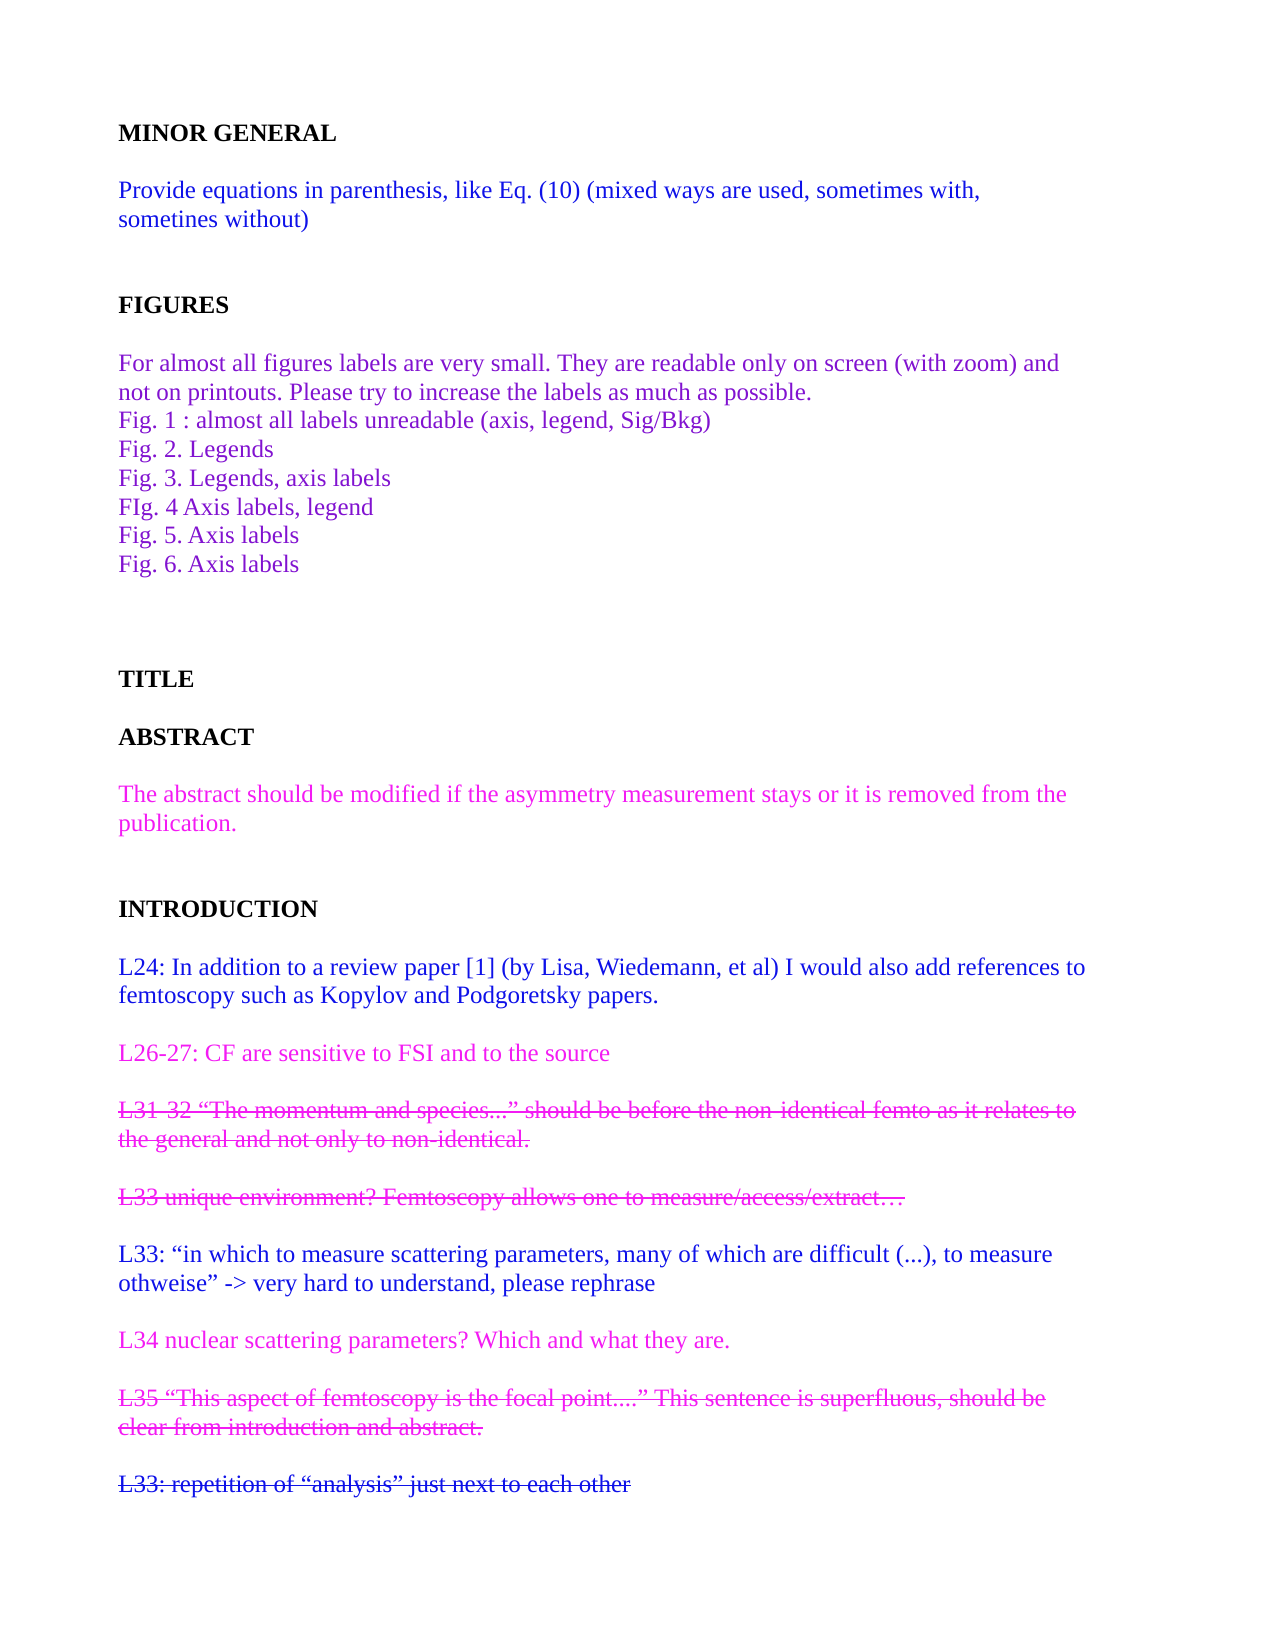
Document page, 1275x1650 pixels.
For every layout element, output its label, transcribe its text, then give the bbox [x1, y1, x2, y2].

text the general and not only to non-identical. [118, 1124, 1157, 1153]
text TITLE [118, 664, 1157, 693]
text L31-32 “The momentum and species...” should be before the non-identical femto as it relates to [118, 1096, 1157, 1124]
text not on printouts. Please try to increase the labels as much as possible. [118, 377, 1157, 406]
text MINOR GENERAL [118, 118, 1157, 147]
text publication. [118, 808, 1157, 837]
text Fig. 3. Legends, axis labels [118, 463, 1157, 492]
text FIg. 4 Axis labels, legend [118, 492, 1157, 521]
text Fig. 5. Axis labels [118, 521, 1157, 549]
text ABSTRACT [118, 722, 1157, 751]
text L34 nuclear scattering parameters? Which and what they are. [118, 1326, 1157, 1354]
text Fig. 1 : almost all labels unreadable (axis, legend, Sig/Bkg) [118, 406, 1157, 434]
text Provide equations in parenthesis, like Eq. (10) (mixed ways are used, sometimes with, [118, 176, 1157, 204]
text sometines without) [118, 204, 1157, 233]
text Fig. 2. Legends [118, 434, 1157, 463]
text L35 “This aspect of femtoscopy is the focal point....” This sentence is superfluous, should be [118, 1383, 1157, 1412]
text L26-27: CF are sensitive to FSI and to the source [118, 1038, 1157, 1067]
text femtoscopy such as Kopylov and Podgoretsky papers. [118, 981, 1157, 1009]
text For almost all figures labels are very small. They are readable only on screen (with zoom) and [118, 348, 1157, 377]
text FIGURES [118, 291, 1157, 319]
text INTRODUCTION [118, 894, 1157, 923]
text L33 unique environment? Femtoscopy allows one to measure/access/extract… [118, 1182, 1157, 1211]
text L33: “in which to measure scattering parameters, many of which are difficult (...), to measure [118, 1239, 1157, 1268]
text Fig. 6. Axis labels [118, 549, 1157, 578]
text othweise” -> very hard to understand, please rephrase [118, 1268, 1157, 1297]
text The abstract should be modified if the asymmetry measurement stays or it is removed from the [118, 779, 1157, 808]
text L24: In addition to a review paper [1] (by Lisa, Wiedemann, et al) I would also add references to [118, 952, 1157, 981]
text clear from introduction and abstract. [118, 1412, 1157, 1441]
text L33: repetition of “analysis” just next to each other [118, 1469, 1157, 1498]
